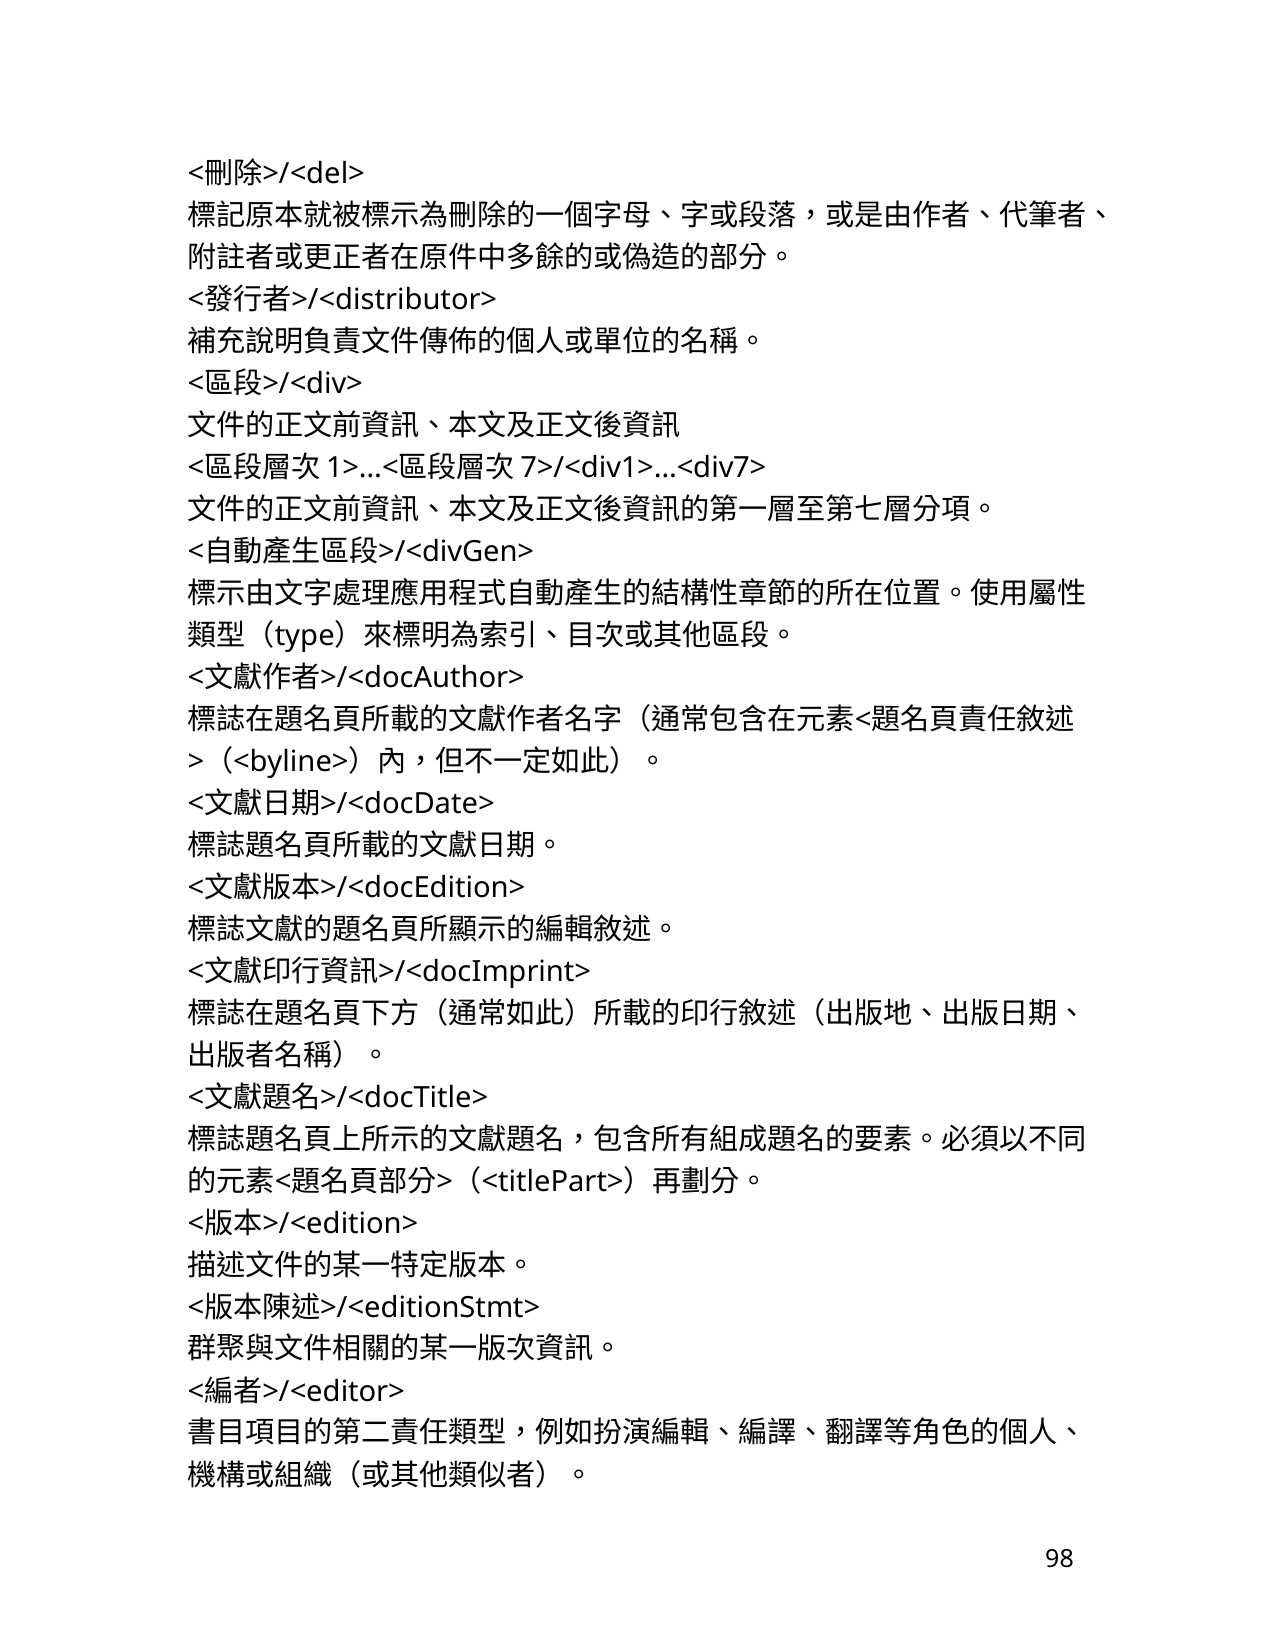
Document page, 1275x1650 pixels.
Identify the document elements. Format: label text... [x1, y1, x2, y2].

text 標誌題名頁所載的文獻日期。 [187, 822, 1087, 864]
text <文獻印行資訊>/<docImprint> [187, 948, 1087, 989]
text <刪除>/<del> [187, 150, 1087, 192]
text 標誌題名頁上所示的文獻題名，包含所有組成題名的要素。必須以不同的元素<題名頁部分>（<titlePart>）再劃分。 [187, 1116, 1087, 1199]
text 描述文件的某一特定版本。 [187, 1241, 1087, 1283]
text 文件的正文前資訊、本文及正文後資訊 [187, 402, 1087, 444]
text 標誌在題名頁所載的文獻作者名字（通常包含在元素<題名頁責任敘述>（<byline>）內，但不一定如此）。 [187, 696, 1087, 780]
text <文獻版本>/<docEdition> [187, 864, 1087, 906]
text 群聚與文件相關的某一版次資訊。 [187, 1325, 1087, 1367]
text 標記原本就被標示為刪除的一個字母、字或段落，或是由作者、代筆者、附註者或更正者在原件中多餘的或偽造的部分。 [187, 192, 1087, 276]
text 補充說明負責文件傳佈的個人或單位的名稱。 [187, 318, 1087, 360]
text 標示由文字處理應用程式自動產生的結構性章節的所在位置。使用屬性類型（type）來標明為索引、目次或其他區段。 [187, 570, 1087, 654]
text <自動產生區段>/<divGen> [187, 528, 1087, 570]
text 書目項目的第二責任類型，例如扮演編輯、編譯、翻譯等角色的個人、機構或組織（或其他類似者）。 [187, 1409, 1087, 1493]
text <版本>/<edition> [187, 1199, 1087, 1241]
text <文獻題名>/<docTitle> [187, 1073, 1087, 1116]
text <版本陳述>/<editionStmt> [187, 1283, 1087, 1325]
text <編者>/<editor> [187, 1367, 1087, 1409]
text <發行者>/<distributor> [187, 276, 1087, 318]
text <區段>/<div> [187, 360, 1087, 402]
text <文獻日期>/<docDate> [187, 780, 1087, 822]
text <文獻作者>/<docAuthor> [187, 654, 1087, 696]
text <區段層次1>…<區段層次7>/<div1>…<div7> [187, 444, 1087, 486]
text 標誌在題名頁下方（通常如此）所載的印行敘述（出版地、出版日期、出版者名稱）。 [187, 989, 1087, 1073]
text 標誌文獻的題名頁所顯示的編輯敘述。 [187, 906, 1087, 948]
text 文件的正文前資訊、本文及正文後資訊的第一層至第七層分項。 [187, 486, 1087, 528]
